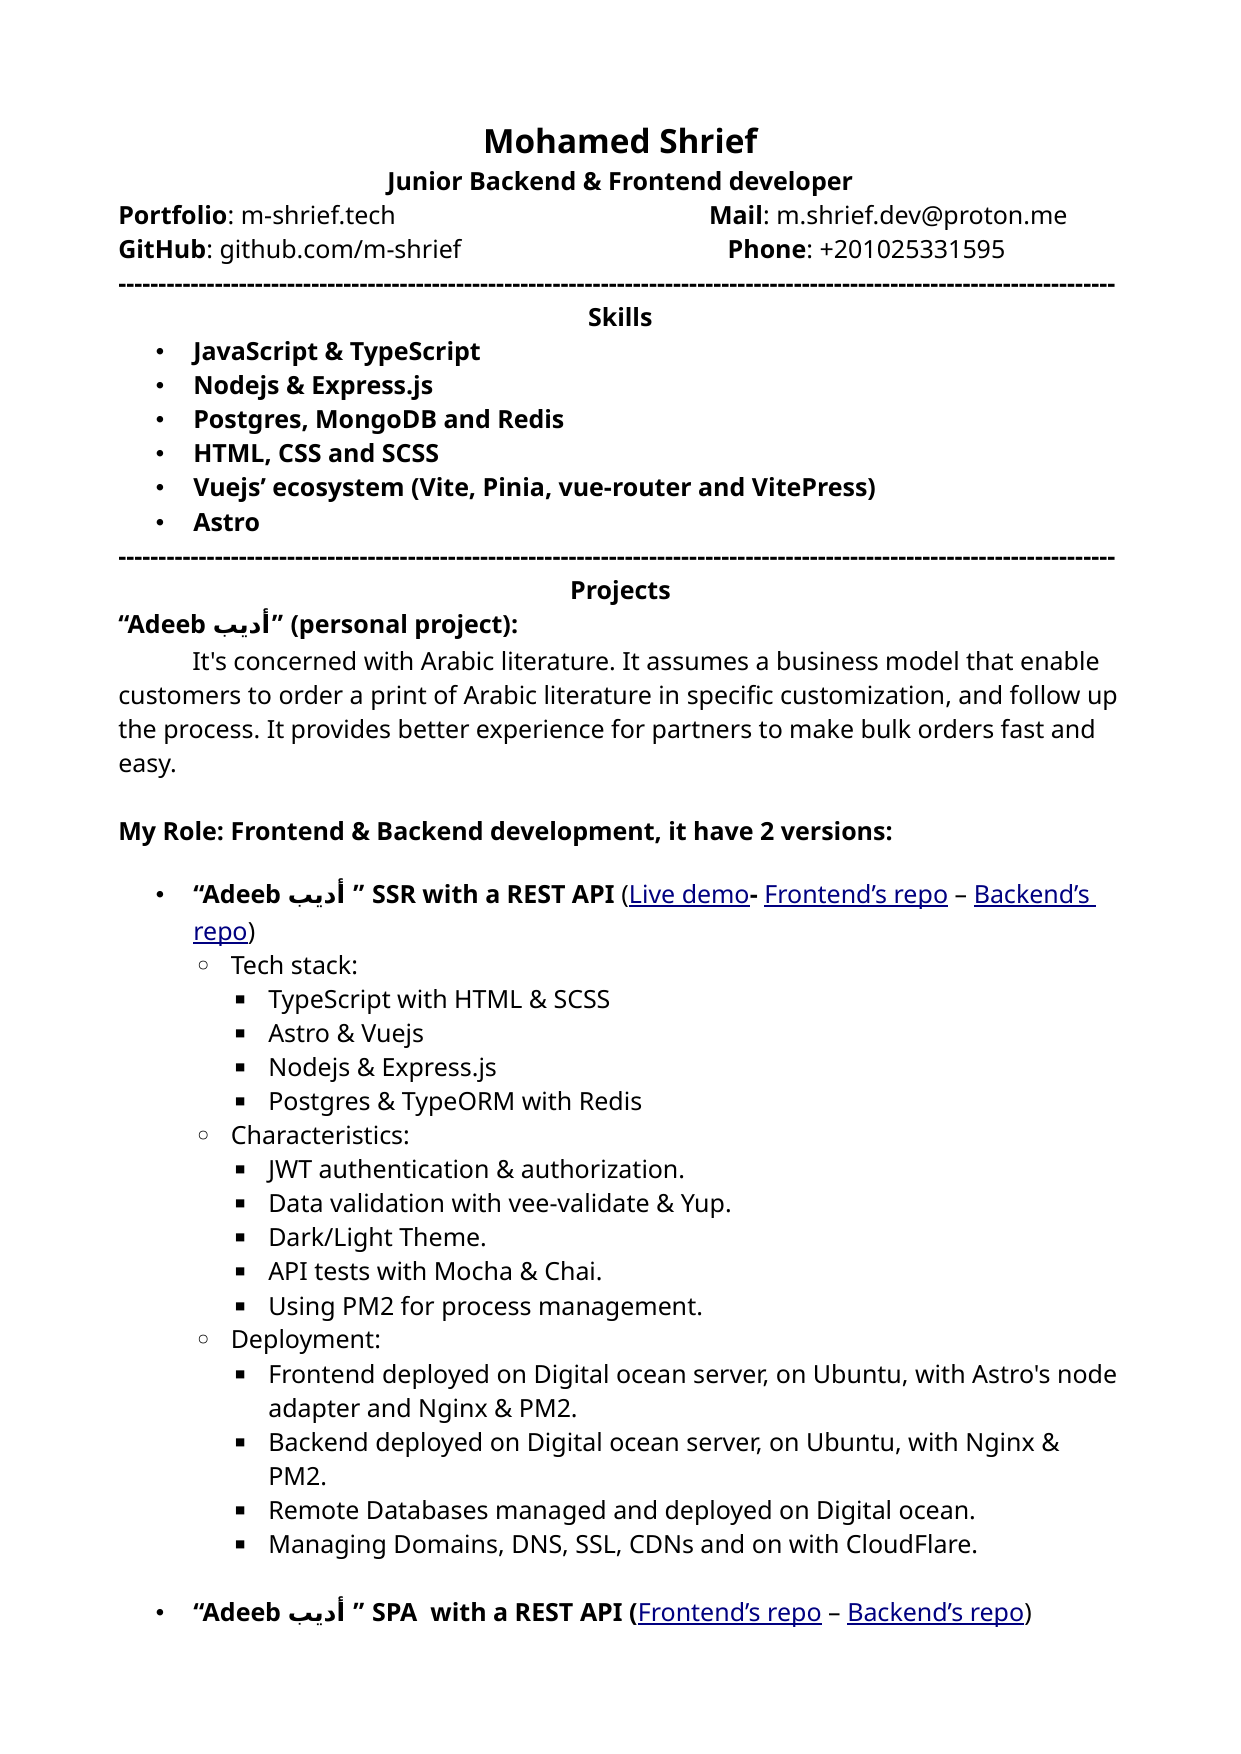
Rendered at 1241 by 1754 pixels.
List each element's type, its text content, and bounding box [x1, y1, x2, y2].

list Astro & Vuejs [231, 1016, 1122, 1050]
text My Role: Frontend & Backend development, it have 2 versions: [118, 814, 1122, 876]
list Data validation with vee-validate & Yup. [231, 1186, 1122, 1220]
list Nodejs & Express.js [156, 368, 1122, 402]
list Characteristics: [193, 1118, 1122, 1152]
text “Adeeb أديب” (personal project): [118, 606, 1122, 643]
list TypeScript with HTML & SCSS [231, 982, 1122, 1016]
list Postgres, MongoDB and Redis [156, 402, 1122, 436]
text Junior Backend & Frontend developer [118, 163, 1122, 198]
list Backend deployed on Digital ocean server, on Ubuntu, with Nginx & PM2. [231, 1424, 1122, 1492]
list Vuejs’ ecosystem (Vite, Pinia, vue-router and VitePress) [156, 470, 1122, 504]
text Mohamed Shrief [118, 118, 1122, 163]
list Astro [156, 504, 1122, 538]
list Nodejs & Express.js [231, 1050, 1122, 1084]
list Managing Domains, DNS, SSL, CDNs and on with CloudFlare. [231, 1527, 1122, 1595]
list HTML, CSS and SCSS [156, 436, 1122, 470]
list API tests with Mocha & Chai. [231, 1254, 1122, 1288]
list JWT authentication & authorization. [231, 1152, 1122, 1186]
list JavaScript & TypeScript [156, 334, 1122, 368]
text Projects [118, 572, 1122, 606]
list “Adeeb أديب ” SSR with a REST API (Live demo- Frontend’s repo – Backend’s repo) [156, 876, 1122, 947]
text It's concerned with Arabic literature. It assumes a business model that enable customers to order a print of Arabic literature in specific customization, and follow up the process. It provides better experience for partners to make bulk orders fast and easy. [118, 643, 1122, 779]
list Postgres & TypeORM with Redis [231, 1084, 1122, 1118]
list Frontend deployed on Digital ocean server, on Ubuntu, with Astro's node adapter and Nginx & PM2. [231, 1356, 1122, 1424]
list Deployment: [193, 1322, 1122, 1356]
text Portfolio: m-shrief.tech Mail: m.shrief.dev@proton.me [118, 198, 1122, 232]
list Dark/Light Theme. [231, 1220, 1122, 1254]
text ---------------------------------------------------------------------------------------------------------------------------- [118, 266, 1122, 300]
list Using PM2 for process management. [231, 1288, 1122, 1322]
text GitHub: github.com/m-shrief Phone: +201025331595 [118, 232, 1122, 266]
text ---------------------------------------------------------------------------------------------------------------------------- [118, 538, 1122, 572]
list “Adeeb أديب ” SPA with a REST API (Frontend’s repo – Backend’s repo) [156, 1595, 1122, 1632]
list Tech stack: [193, 947, 1122, 982]
list Remote Databases managed and deployed on Digital ocean. [231, 1492, 1122, 1527]
text Skills [118, 300, 1122, 334]
